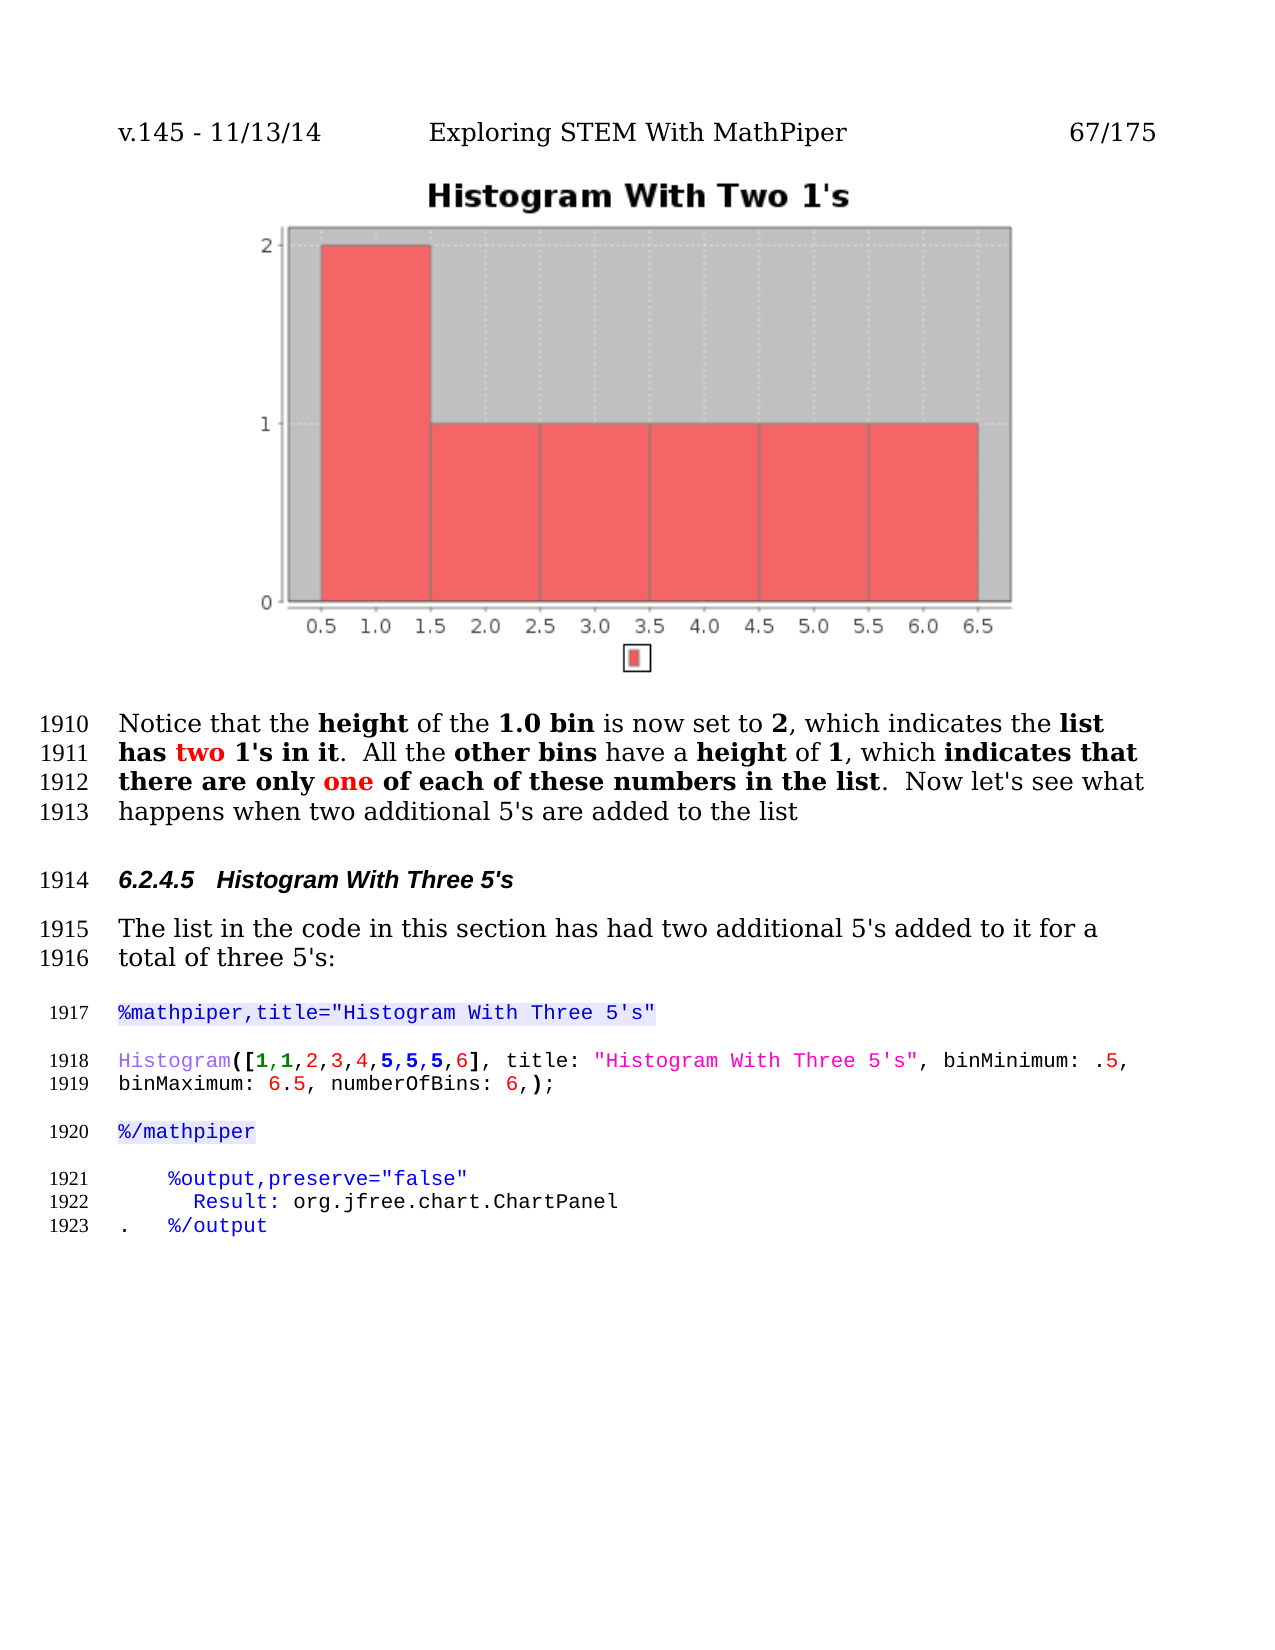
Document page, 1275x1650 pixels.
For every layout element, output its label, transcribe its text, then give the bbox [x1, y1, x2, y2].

text The list in the code in this section has had two additional 5's added to it for a total of three 5's: [118, 914, 1157, 973]
text %/mathpiper [118, 1121, 1157, 1144]
subtitle Histogram With Three 5's [118, 865, 1157, 893]
text Result: org.jfree.chart.ChartPanel [118, 1192, 1157, 1215]
picture [245, 176, 1030, 674]
text Notice that the height of the 1.0 bin is now set to 2, which indicates the list has two 1's in it. All the other bins have a height of 1, which indicates that there are only one of each of these numbers in the list. Now let's see what happens when two additional 5's are added to the list [118, 708, 1157, 826]
text %mathpiper,title="Histogram With Three 5's" [118, 1002, 1157, 1026]
text %output,preserve="false" [118, 1168, 1157, 1192]
text . %/output [118, 1215, 1157, 1239]
text Histogram([1,1,2,3,4,5,5,5,6], title: "Histogram With Three 5's", binMinimum: .5, binMaximum: 6.5, numberOfBins: 6,); [118, 1050, 1157, 1097]
